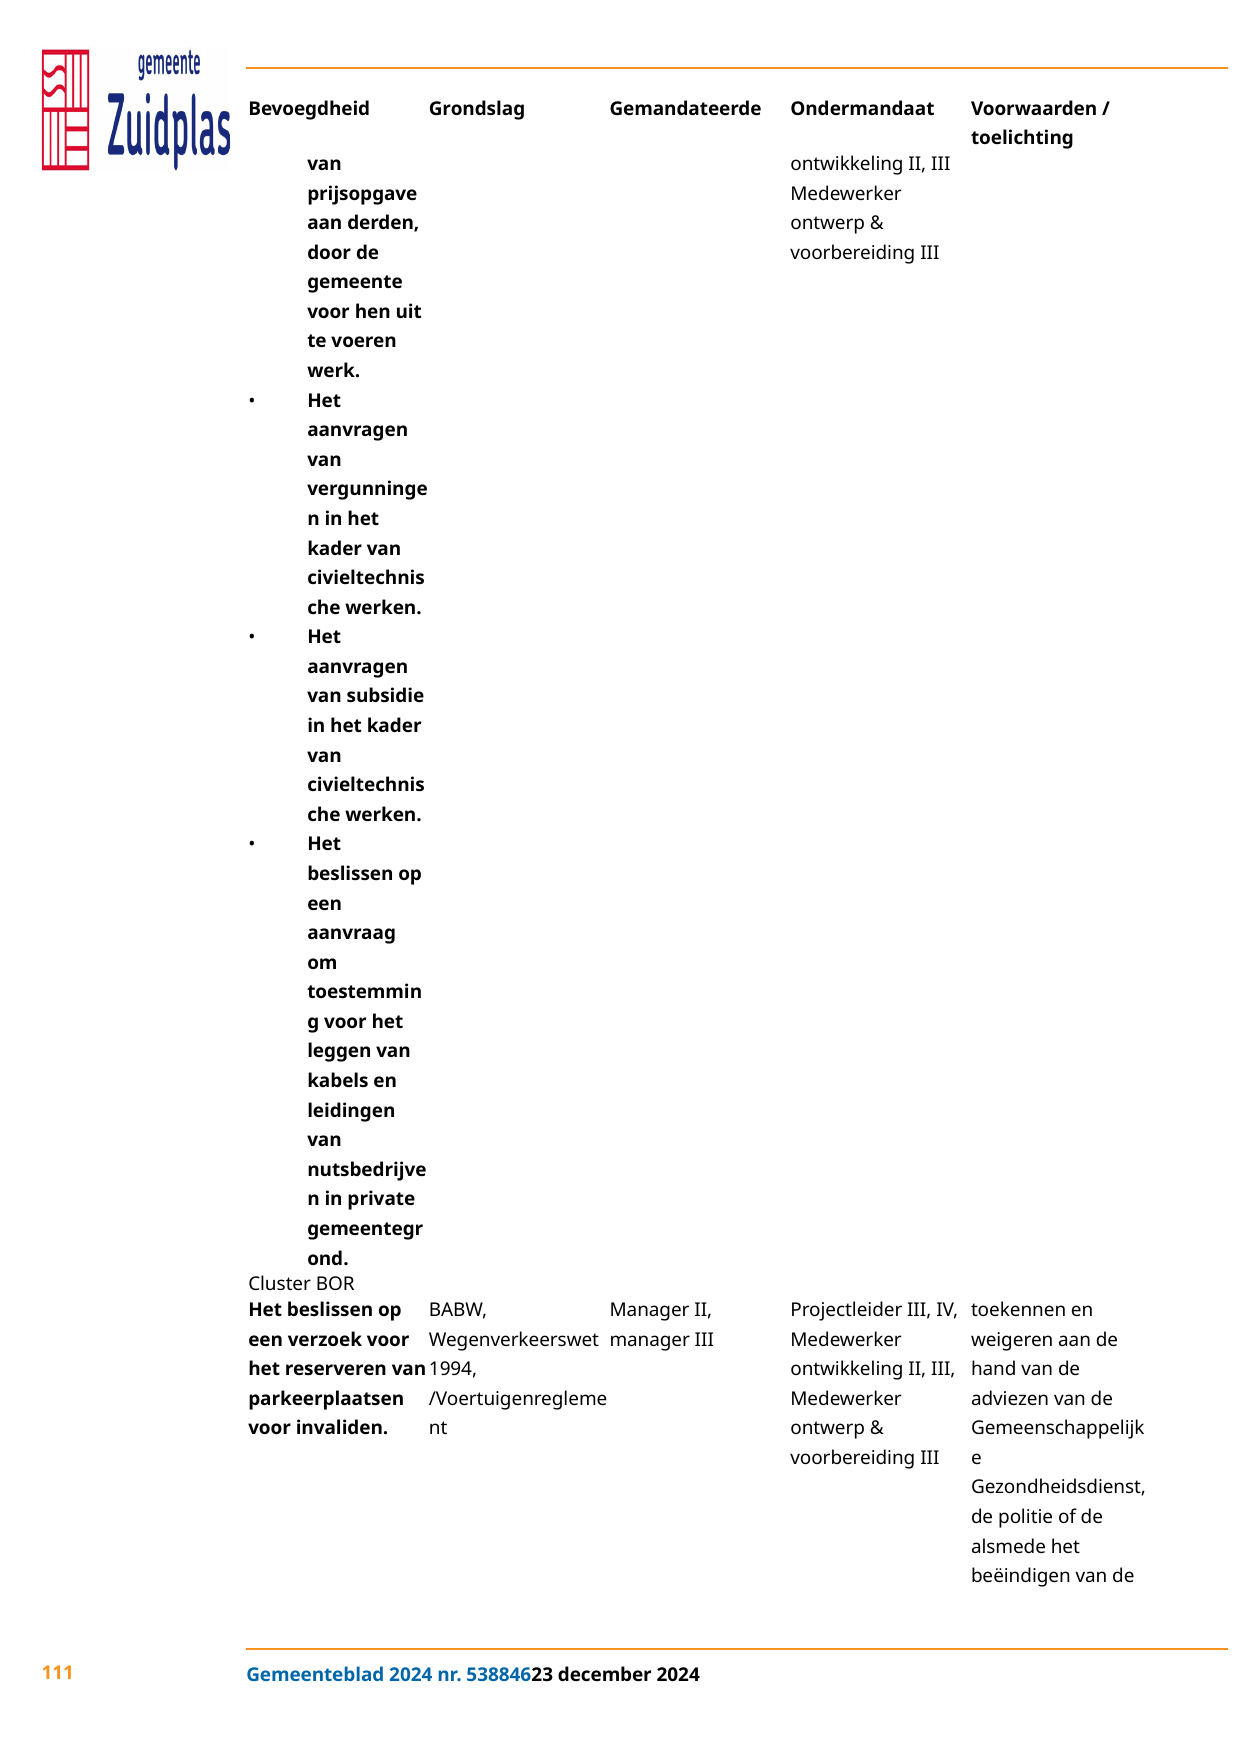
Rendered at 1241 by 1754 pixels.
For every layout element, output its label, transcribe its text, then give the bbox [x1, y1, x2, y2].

table_cell Het beslissen op een verzoek voor het reserveren van parkeerplaatsen voor invaliden. [248, 1296, 429, 1588]
table_header Bevoegdheid [248, 95, 429, 150]
table_cell Cluster BOR [248, 1270, 1152, 1296]
table_cell [971, 150, 1152, 1270]
table_cell Manager II, manager III [609, 1296, 790, 1588]
table_header Grondslag [429, 95, 609, 150]
table_cell [609, 150, 790, 1270]
table_header Voorwaarden / toelichting [971, 95, 1152, 150]
table_cell van prijsopgave aan derden, door de gemeente voor hen uit te voeren werk. Het aanvragen van vergunningen in het kader van civieltechnische werken. Het aanvragen van subsidie in het kader van civieltechnische werken. Het beslissen op een aanvraag om toestemming voor het leggen van kabels en leidingen van nutsbedrijven in private gemeentegrond. [248, 150, 429, 1270]
table_cell ontwikkeling II, III Medewerker ontwerp & voorbereiding III [790, 150, 971, 1270]
table_header Ondermandaat [790, 95, 971, 150]
table_cell BABW, Wegenverkeerswet 1994, /Voertuigenreglement [429, 1296, 609, 1588]
table_cell [429, 150, 609, 1270]
table_cell toekennen en weigeren aan de hand van de adviezen van de Gemeenschappelijke Gezondheidsdienst, de politie of de alsmede het beëindigen van de [971, 1296, 1152, 1588]
table_cell Projectleider III, IV, Medewerker ontwikkeling II, III, Medewerker ontwerp & voorbereiding III [790, 1296, 971, 1588]
table_header Gemandateerde [609, 95, 790, 150]
picture [41, 47, 231, 172]
